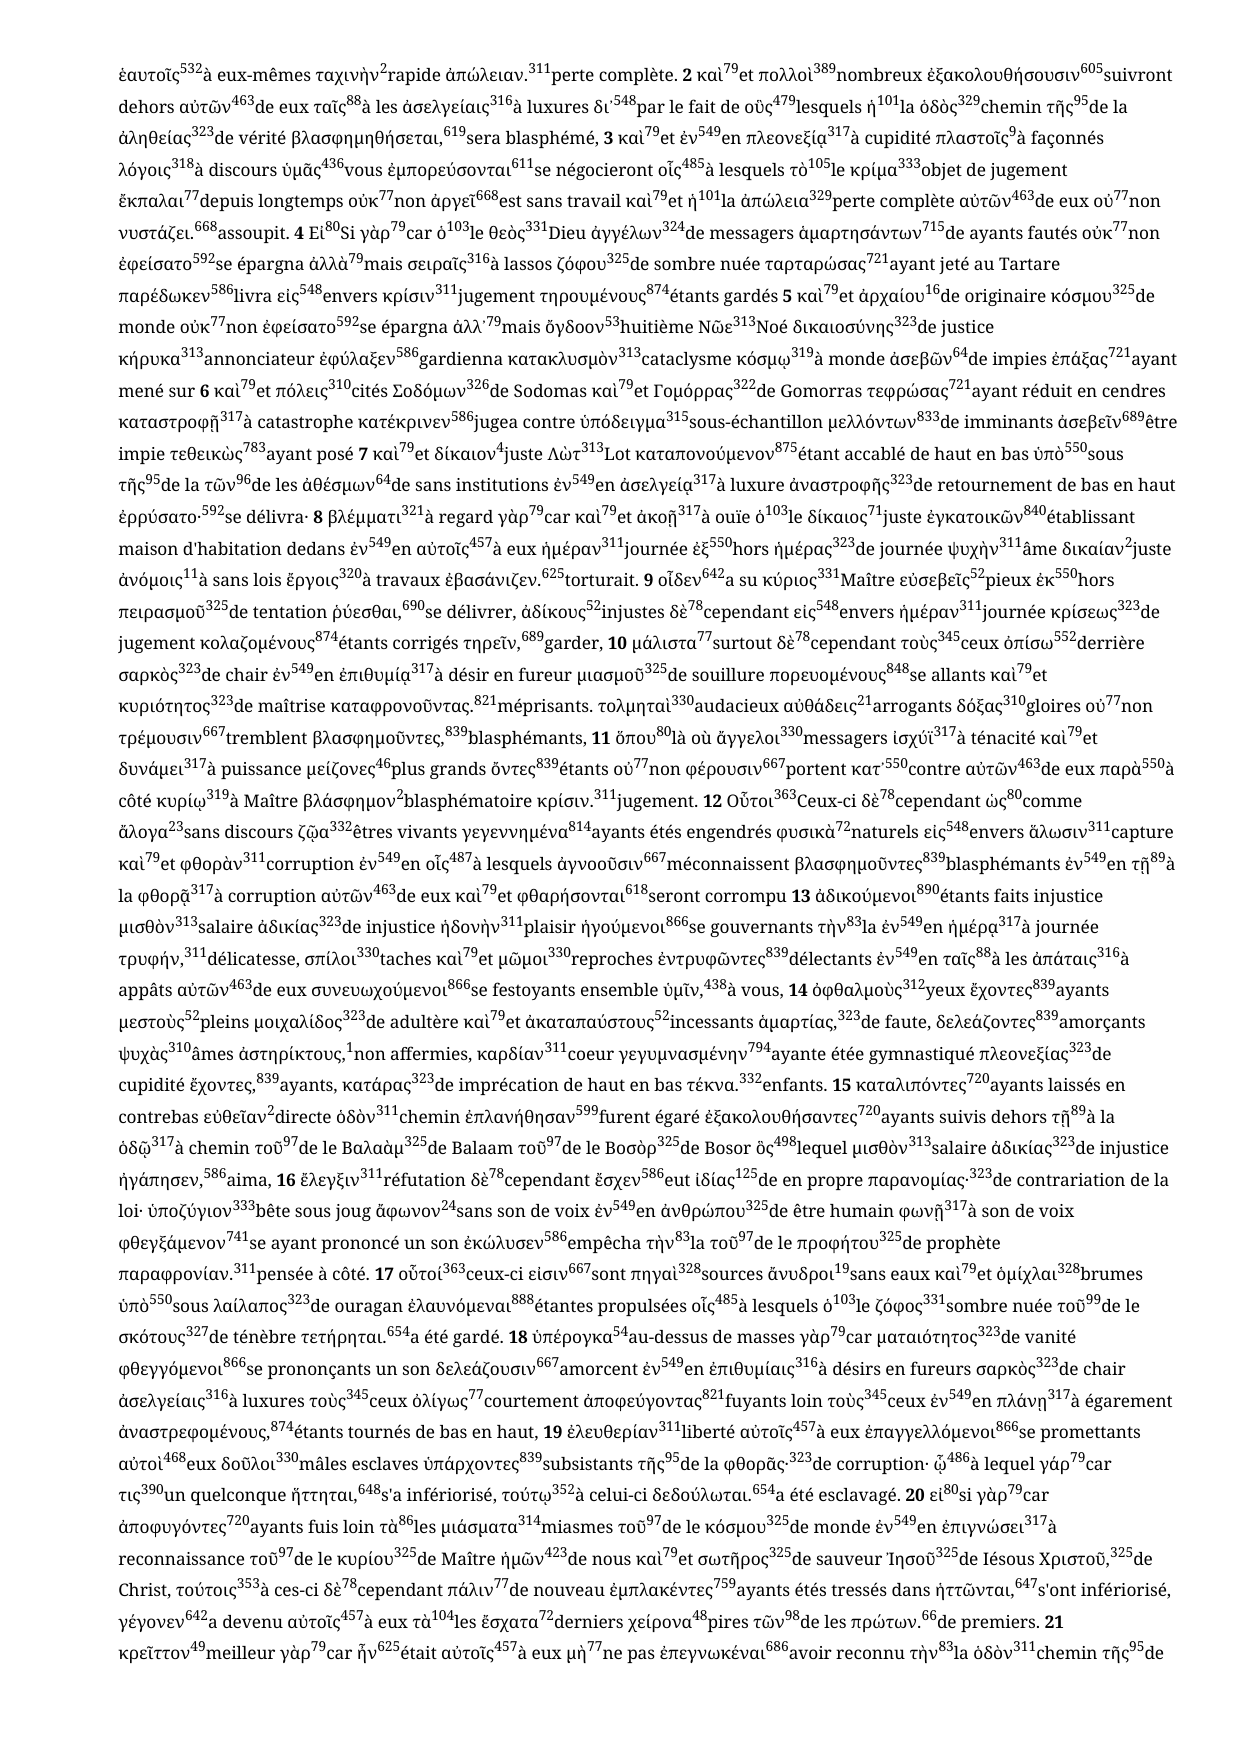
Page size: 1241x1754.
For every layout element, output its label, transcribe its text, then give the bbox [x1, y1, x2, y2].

text 1 Ἐγένοντο591Se devinrent δὲ78cependant καὶ77aussi ψευδοπροφῆται330faux prophètes ἐν549en τῷ91à le λαῷ,319à peuple, ὡς80comme καὶ77aussi ἐν549en ὑμῖν438à vous ἔσονται611se seront ψευδοδιδάσκαλοι330faux enseignants οἵτινες497lesquels des quelconques παρεισάξουσιν605introduiront à côté αἱρέσεις310hérésies ἀπωλείας323de perte complète καὶ77aussi τὸν85le ἀγοράσαντα707ayant acheté à l'agora αὐτοὺς451eux δεσπότην313despote ἀρνούμενοι866se niants ἐπάγοντες839menants sur ἑαυτοῖς532à eux-mêmes ταχινὴν2rapide ἀπώλειαν.311perte complète. 2 καὶ79et πολλοὶ389nombreux ἐξακολουθήσουσιν605suivront dehors αὐτῶν463de eux ταῖς88à les ἀσελγείαις316à luxures δι᾽548par le fait de οὓς479lesquels ἡ101la ὁδὸς329chemin τῆς95de la ἀληθείας323de vérité βλασφημηθήσεται,619sera blasphémé, 3 καὶ79et ἐν549en πλεονεξίᾳ317à cupidité πλαστοῖς9à façonnés λόγοις318à discours ὑμᾶς436vous ἐμπορεύσονται611se négocieront οἷς485à lesquels τὸ105le κρίμα333objet de jugement ἔκπαλαι77depuis longtemps οὐκ77non ἀργεῖ668est sans travail καὶ79et ἡ101la ἀπώλεια329perte complète αὐτῶν463de eux οὐ77non νυστάζει.668assoupit. 4 Εἰ80Si γὰρ79car ὁ103le θεὸς331Dieu ἀγγέλων324de messagers ἁμαρτησάντων715de ayants fautés οὐκ77non ἐφείσατο592se épargna ἀλλὰ79mais σειραῖς316à lassos ζόφου325de sombre nuée ταρταρώσας721ayant jeté au Tartare παρέδωκεν586livra εἰς548envers κρίσιν311jugement τηρουμένους874étants gardés 5 καὶ79et ἀρχαίου16de originaire κόσμου325de monde οὐκ77non ἐφείσατο592se épargna ἀλλ᾽79mais ὄγδοον53huitième Νῶε313Noé δικαιοσύνης323de justice κήρυκα313annonciateur ἐφύλαξεν586gardienna κατακλυσμὸν313cataclysme κόσμῳ319à monde ἀσεβῶν64de impies ἐπάξας721ayant mené sur 6 καὶ79et πόλεις310cités Σοδόμων326de Sodomas καὶ79et Γομόρρας322de Gomorras τεφρώσας721ayant réduit en cendres καταστροφῇ317à catastrophe κατέκρινεν586jugea contre ὑπόδειγμα315sous-échantillon μελλόντων833de imminants ἀσεβεῖν689être impie τεθεικὼς783ayant posé 7 καὶ79et δίκαιον4juste Λὼτ313Lot καταπονούμενον875étant accablé de haut en bas ὑπὸ550sous τῆς95de la τῶν96de les ἀθέσμων64de sans institutions ἐν549en ἀσελγείᾳ317à luxure ἀναστροφῆς323de retournement de bas en haut ἐρρύσατο·592se délivra· 8 βλέμματι321à regard γὰρ79car καὶ79et ἀκοῇ317à ouïe ὁ103le δίκαιος71juste ἐγκατοικῶν840établissant maison d'habitation dedans ἐν549en αὐτοῖς457à eux ἡμέραν311journée ἐξ550hors ἡμέρας323de journée ψυχὴν311âme δικαίαν2juste ἀνόμοις11à sans lois ἔργοις320à travaux ἐβασάνιζεν.625torturait. 9 οἶδεν642a su κύριος331Maître εὐσεβεῖς52pieux ἐκ550hors πειρασμοῦ325de tentation ῥύεσθαι,690se délivrer, ἀδίκους52injustes δὲ78cependant εἰς548envers ἡμέραν311journée κρίσεως323de jugement κολαζομένους874étants corrigés τηρεῖν,689garder, 10 μάλιστα77surtout δὲ78cependant τοὺς345ceux ὀπίσω552derrière σαρκὸς323de chair ἐν549en ἐπιθυμίᾳ317à désir en fureur μιασμοῦ325de souillure πορευομένους848se allants καὶ79et κυριότητος323de maîtrise καταφρονοῦντας.821méprisants. τολμηταὶ330audacieux αὐθάδεις21arrogants δόξας310gloires οὐ77non τρέμουσιν667tremblent βλασφημοῦντες,839blasphémants, 11 ὅπου80là où ἄγγελοι330messagers ἰσχύϊ317à ténacité καὶ79et δυνάμει317à puissance μείζονες46plus grands ὄντες839étants οὐ77non φέρουσιν667portent κατ᾽550contre αὐτῶν463de eux παρὰ550à côté κυρίῳ319à Maître βλάσφημον2blasphématoire κρίσιν.311jugement. 12 Οὗτοι363Ceux-ci δὲ78cependant ὡς80comme ἄλογα23sans discours ζῷα332êtres vivants γεγεννημένα814ayants étés engendrés φυσικὰ72naturels εἰς548envers ἅλωσιν311capture καὶ79et φθορὰν311corruption ἐν549en οἷς487à lesquels ἀγνοοῦσιν667méconnaissent βλασφημοῦντες839blasphémants ἐν549en τῇ89à la φθορᾷ317à corruption αὐτῶν463de eux καὶ79et φθαρήσονται618seront corrompu 13 ἀδικούμενοι890étants faits injustice μισθὸν313salaire ἀδικίας323de injustice ἡδονὴν311plaisir ἡγούμενοι866se gouvernants τὴν83la ἐν549en ἡμέρᾳ317à journée τρυφήν,311délicatesse, σπίλοι330taches καὶ79et μῶμοι330reproches ἐντρυφῶντες839délectants ἐν549en ταῖς88à les ἀπάταις316à appâts αὐτῶν463de eux συνευωχούμενοι866se festoyants ensemble ὑμῖν,438à vous, 14 ὀφθαλμοὺς312yeux ἔχοντες839ayants μεστοὺς52pleins μοιχαλίδος323de adultère καὶ79et ἀκαταπαύστους52incessants ἁμαρτίας,323de faute, δελεάζοντες839amorçants ψυχὰς310âmes ἀστηρίκτους,1non affermies, καρδίαν311coeur γεγυμνασμένην794ayante étée gymnastiqué πλεονεξίας323de cupidité ἔχοντες,839ayants, κατάρας323de imprécation de haut en bas τέκνα.332enfants. 15 καταλιπόντες720ayants laissés en contrebas εὐθεῖαν2directe ὁδὸν311chemin ἐπλανήθησαν599furent égaré ἐξακολουθήσαντες720ayants suivis dehors τῇ89à la ὁδῷ317à chemin τοῦ97de le Βαλαὰμ325de Balaam τοῦ97de le Βοσὸρ325de Bosor ὃς498lequel μισθὸν313salaire ἀδικίας323de injustice ἠγάπησεν,586aima, 16 ἔλεγξιν311réfutation δὲ78cependant ἔσχεν586eut ἰδίας125de en propre παρανομίας·323de contrariation de la loi· ὑποζύγιον333bête sous joug ἄφωνον24sans son de voix ἐν549en ἀνθρώπου325de être humain φωνῇ317à son de voix φθεγξάμενον741se ayant prononcé un son ἐκώλυσεν586empêcha τὴν83la τοῦ97de le προφήτου325de prophète παραφρονίαν.311pensée à côté. 17 οὗτοί363ceux-ci εἰσιν667sont πηγαὶ328sources ἄνυδροι19sans eaux καὶ79et ὁμίχλαι328brumes ὑπὸ550sous λαίλαπος323de ouragan ἐλαυνόμεναι888étantes propulsées οἷς485à lesquels ὁ103le ζόφος331sombre nuée τοῦ99de le σκότους327de ténèbre τετήρηται.654a été gardé. 18 ὑπέρογκα54au-dessus de masses γὰρ79car ματαιότητος323de vanité φθεγγόμενοι866se prononçants un son δελεάζουσιν667amorcent ἐν549en ἐπιθυμίαις316à désirs en fureurs σαρκὸς323de chair ἀσελγείαις316à luxures τοὺς345ceux ὀλίγως77courtement ἀποφεύγοντας821fuyants loin τοὺς345ceux ἐν549en πλάνῃ317à égarement ἀναστρεφομένους,874étants tournés de bas en haut, 19 ἐλευθερίαν311liberté αὐτοῖς457à eux ἐπαγγελλόμενοι866se promettants αὐτοὶ468eux δοῦλοι330mâles esclaves ὑπάρχοντες839subsistants τῆς95de la φθορᾶς·323de corruption· ᾧ486à lequel γάρ79car τις390un quelconque ἥττηται,648s'a infériorisé, τούτῳ352à celui-ci δεδούλωται.654a été esclavagé. 20 εἰ80si γὰρ79car ἀποφυγόντες720ayants fuis loin τὰ86les μιάσματα314miasmes τοῦ97de le κόσμου325de monde ἐν549en ἐπιγνώσει317à reconnaissance τοῦ97de le κυρίου325de Maître ἡμῶν423de nous καὶ79et σωτῆρος325de sauveur Ἰησοῦ325de Iésous Χριστοῦ,325de Christ, τούτοις353à ces-ci δὲ78cependant πάλιν77de nouveau ἐμπλακέντες759ayants étés tressés dans ἡττῶνται,647s'ont infériorisé, γέγονεν642a devenu αὐτοῖς457à eux τὰ104les ἔσχατα72derniers χείρονα48pires τῶν98de les πρώτων.66de premiers. 21 κρεῖττον49meilleur γὰρ79car ἦν625était αὐτοῖς457à eux μὴ77ne pas ἐπεγνωκέναι686avoir reconnu τὴν83la ὁδὸν311chemin τῆς95de la δικαιοσύνης323de justice ἢ79ou ἐπιγνοῦσιν712à ayants reconnus ὑποστρέψαι681retourner en arrière ἐκ550hors τῆς95de la παραδοθείσης752de ayante étée livrée αὐτοῖς457à eux ἁγίας14de sainte ἐντολῆς.323de commandement. 22 συμβέβηκεν642a arrivé avec αὐτοῖς457à eux τὸ366ce τῆς95de la ἀληθοῦς14de vrai παροιμίας·323de proverbe· κύων331chien ἐπιστρέψας721ayant tourné sur ἐπὶ548sur τὸ247le ἴδιον117en propre ἐξέραμα,315vomi, καί·79et· ὗς329truie λουσαμένη738se ayante baignée εἰς548envers κυλισμὸν313roulement βορβόρου.325de bourbier. [118, 59, 1181, 1665]
